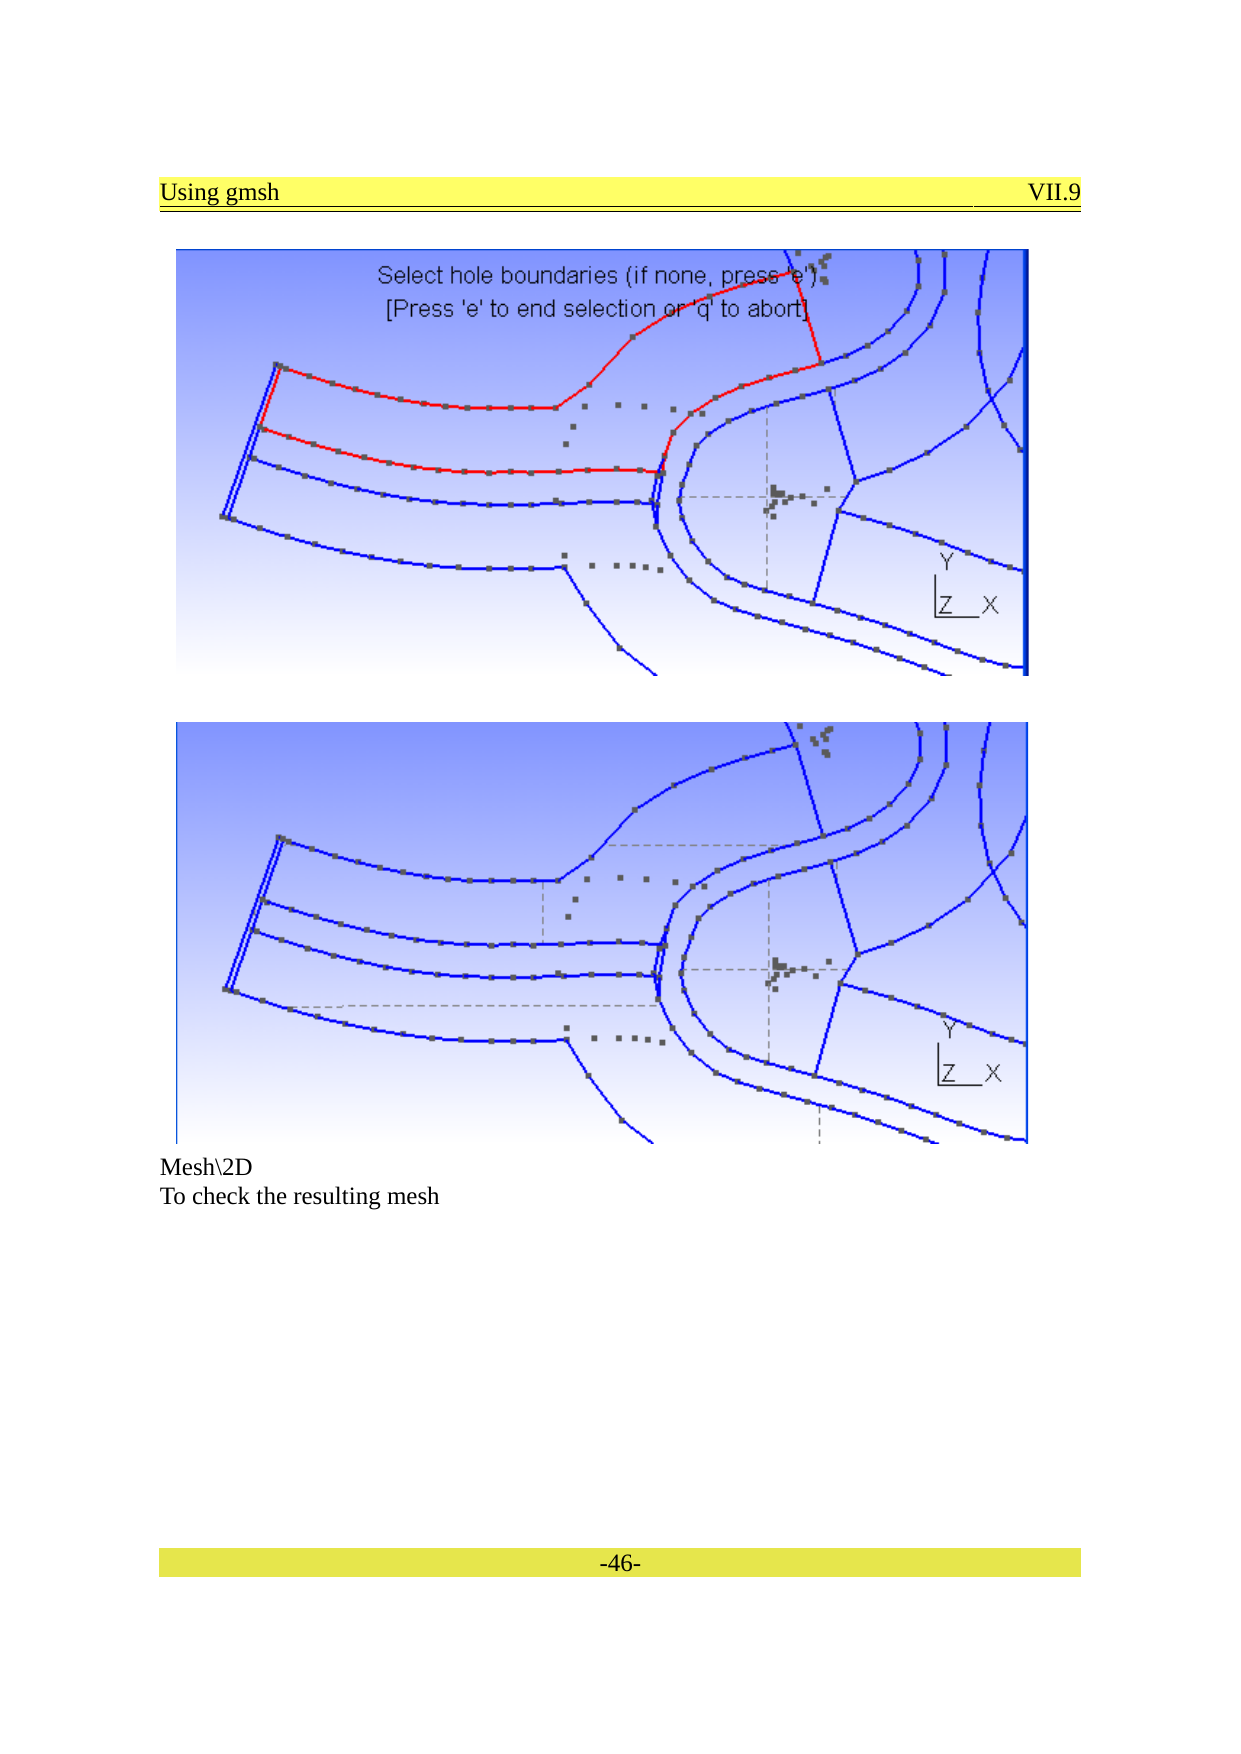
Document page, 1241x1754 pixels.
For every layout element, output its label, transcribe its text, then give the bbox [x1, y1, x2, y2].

picture [176, 722, 1029, 1144]
picture [176, 249, 1029, 676]
text Mesh\2D [159, 1152, 1081, 1181]
text To check the resulting mesh [159, 1181, 1081, 1210]
